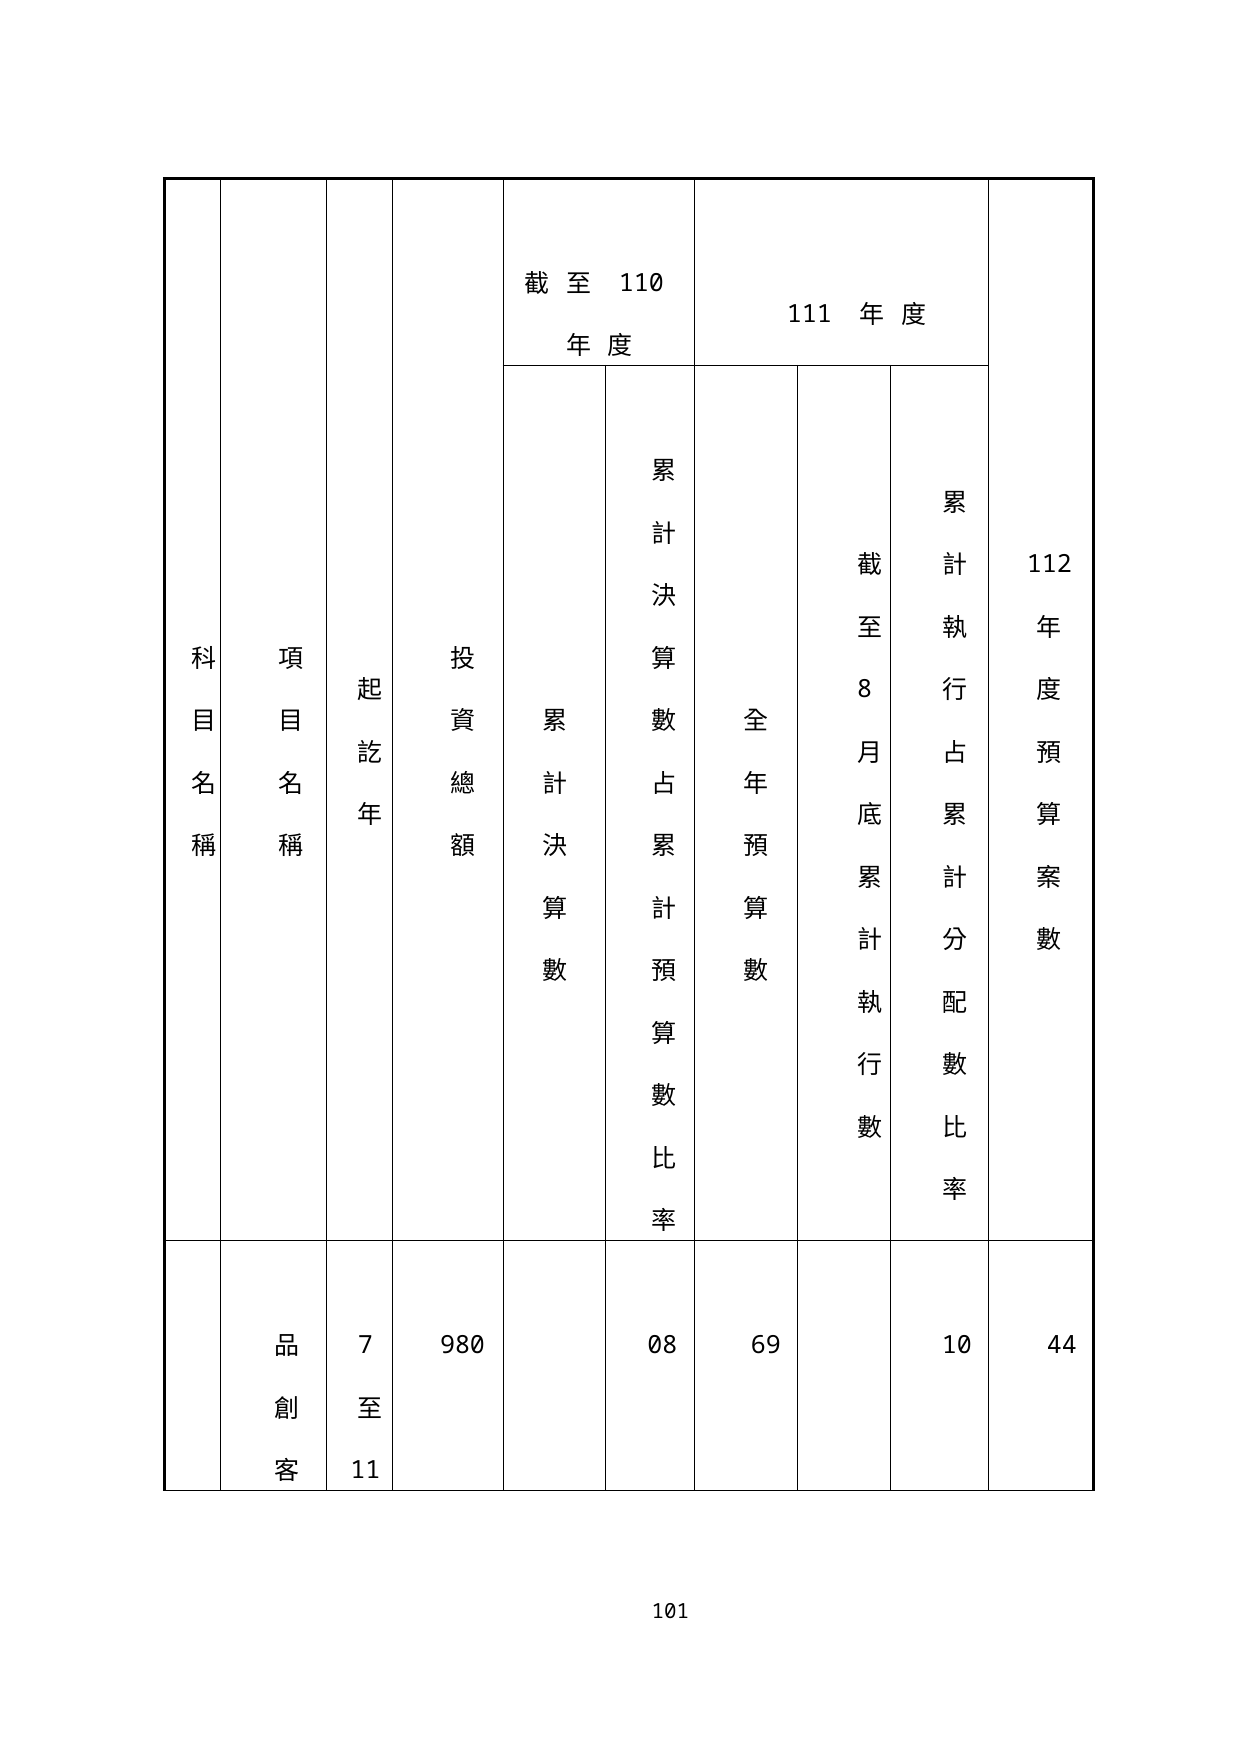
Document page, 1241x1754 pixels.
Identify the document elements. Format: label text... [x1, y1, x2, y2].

table_cell 7至11 [327, 1241, 392, 1490]
table_cell 全年預算數 [695, 366, 797, 1240]
table_cell 08 [606, 1241, 694, 1490]
table_cell [504, 1241, 605, 1490]
table_cell [798, 1241, 890, 1490]
table_cell 累計決算數 [504, 366, 605, 1240]
table_cell 品創客 [221, 1241, 326, 1490]
table_header 112年度預算案數 [989, 180, 1092, 1240]
table_header 起訖年 [327, 180, 392, 1240]
table_header 111年度 [695, 180, 988, 365]
table_cell 10 [891, 1241, 988, 1490]
table_cell 截至8月底累計執行數 [798, 366, 890, 1240]
table_header 科目名稱 [166, 180, 220, 1240]
table_cell 980 [393, 1241, 503, 1490]
table_header 項目名稱 [221, 180, 326, 1240]
table_header 截至110年度 [504, 180, 694, 365]
table_cell 累計執行占累計分配數比率 [891, 366, 988, 1240]
table_cell 44 [989, 1241, 1092, 1490]
table_cell 累計決算數占累計預算數比率 [606, 366, 694, 1240]
table_header 投資總額 [393, 180, 503, 1240]
table_cell [166, 1241, 220, 1490]
table_cell 69 [695, 1241, 797, 1490]
